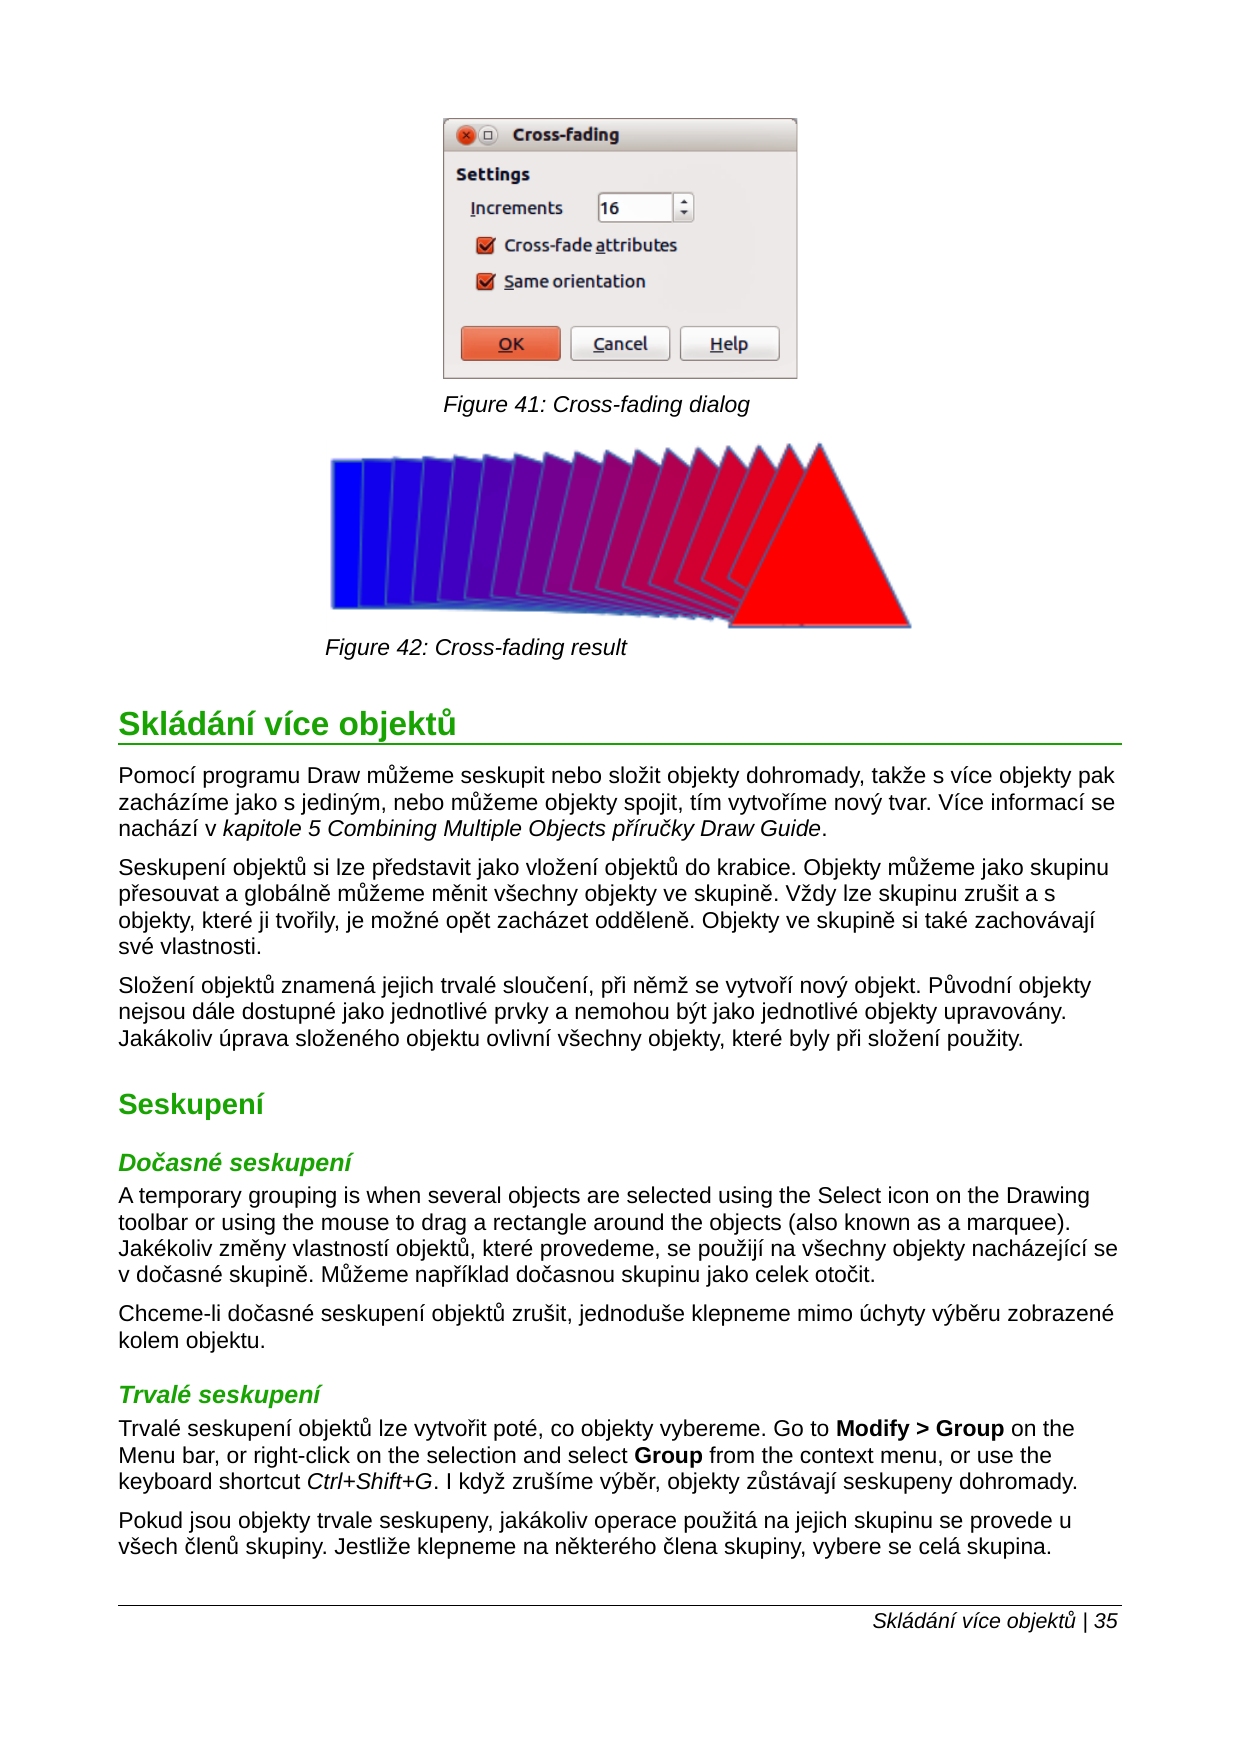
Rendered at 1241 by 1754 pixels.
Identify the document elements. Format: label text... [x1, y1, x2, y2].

picture [443, 118, 798, 379]
text Složení objektů znamená jejich trvalé sloučení, při němž se vytvoří nový objekt. Původní objekty nejsou dále dostupné jako jednotlivé prvky a nemohou být jako jednotlivé objekty upravovány. Jakákoliv úprava složeného objektu ovlivní všechny objekty, které byly při složení použity. [118, 972, 1122, 1051]
subtitle Dočasné seskupení [118, 1147, 1122, 1176]
text Trvalé seskupení objektů lze vytvořit poté, co objekty vybereme. Go to Modify > Group on the Menu bar, or right-click on the selection and select Group from the context menu, or use the keyboard shortcut Ctrl+Shift+G. I když zrušíme výběr, objekty zůstávají seskupeny dohromady. [118, 1415, 1122, 1494]
text A temporary grouping is when several objects are selected using the Select icon on the Drawing toolbar or using the mouse to drag a rectangle around the objects (also known as a marquee). Jakékoliv změny vlastností objektů, které provedeme, se použijí na všechny objekty nacházející se v dočasné skupině. Můžeme například dočasnou skupinu jako celek otočit. [118, 1182, 1122, 1288]
text Seskupení objektů si lze představit jako vložení objektů do krabice. Objekty můžeme jako skupinu přesouvat a globálně můžeme měnit všechny objekty ve skupině. Vždy lze skupinu zrušit a s objekty, které ji tvořily, je možné opět zacházet odděleně. Objekty ve skupině si také zachovávají své vlastnosti. [118, 854, 1122, 959]
text Chceme-li dočasné seskupení objektů zrušit, jednoduše klepneme mimo úchyty výběru zobrazené kolem objektu. [118, 1300, 1122, 1353]
subtitle Trvalé seskupení [118, 1380, 1122, 1409]
text Figure 42: Cross-fading result [325, 635, 916, 661]
subtitle Seskupení [118, 1087, 1122, 1121]
text Figure 41: Cross-fading dialog [443, 391, 797, 417]
picture [325, 440, 916, 635]
text Pomocí programu Draw můžeme seskupit nebo složit objekty dohromady, takže s více objekty pak zacházíme jako s jediným, nebo můžeme objekty spojit, tím vytvoříme nový tvar. Více informací se nachází v kapitole 5 Combining Multiple Objects příručky Draw Guide. [118, 762, 1122, 842]
subtitle Skládání více objektů [118, 704, 1122, 743]
text Pokud jsou objekty trvale seskupeny, jakákoliv operace použitá na jejich skupinu se provede u všech členů skupiny. Jestliže klepneme na některého člena skupiny, vybere se celá skupina. [118, 1507, 1122, 1559]
